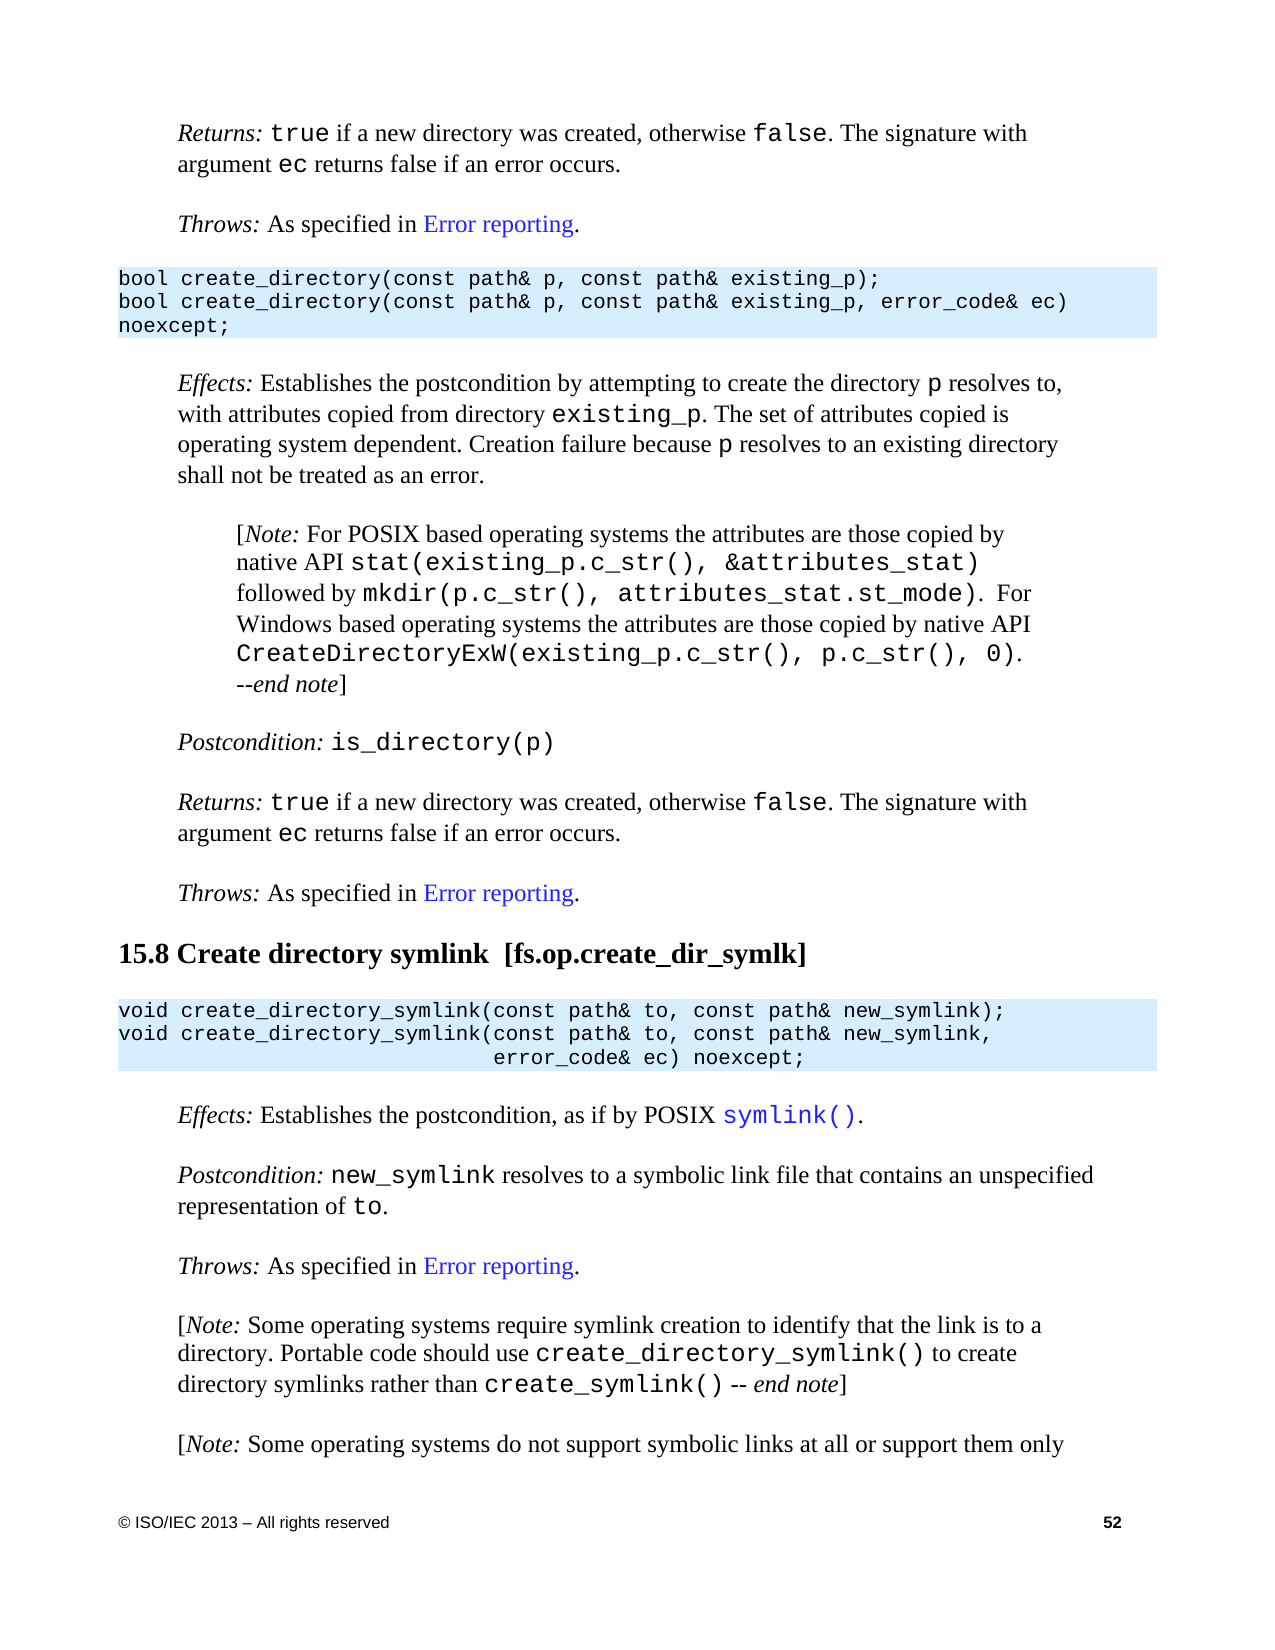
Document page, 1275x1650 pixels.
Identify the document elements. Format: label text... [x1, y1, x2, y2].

text [Note: Some operating systems require symlink creation to identify that the link is to a directory. Portable code should use create_directory_symlink() to create directory symlinks rather than create_symlink() -- end note] [177, 1310, 1098, 1400]
text Effects: Establishes the postcondition by attempting to create the directory p resolves to, with attributes copied from directory existing_p. The set of attributes copied is operating system dependent. Creation failure because p resolves to an existing directory shall not be treated as an error. [177, 368, 1098, 489]
text Postcondition: is_directory(p) [177, 727, 1098, 758]
text [Note: For POSIX based operating systems the attributes are those copied by native API stat(existing_p.c_str(), &attributes_stat) followed by mkdir(p.c_str(), attributes_stat.st_mode). For Windows based operating systems the attributes are those copied by native API CreateDirectoryExW(existing_p.c_str(), p.c_str(), 0). --end note] [236, 519, 1039, 697]
text void create_directory_symlink(const path& to, const path& new_symlink); [118, 999, 1157, 1023]
text Throws: As specified in Error reporting. [177, 878, 1098, 907]
subtitle 15.8 Create directory symlink [fs.op.create_dir_symlk] [118, 937, 1157, 970]
text void create_directory_symlink(const path& to, const path& new_symlink, [118, 1023, 1157, 1047]
text [Note: Some operating systems do not support symbolic links at all or support them only [177, 1429, 1098, 1458]
text Throws: As specified in Error reporting. [177, 1251, 1098, 1280]
text bool create_directory(const path& p, const path& existing_p, error_code& ec) noexcept; [118, 291, 1157, 338]
text Returns: true if a new directory was created, otherwise false. The signature with argument ec returns false if an error occurs. [177, 787, 1098, 849]
text Returns: true if a new directory was created, otherwise false. The signature with argument ec returns false if an error occurs. [177, 118, 1098, 180]
text bool create_directory(const path& p, const path& existing_p); [118, 267, 1157, 291]
text error_code& ec) noexcept; [118, 1047, 1157, 1071]
text Effects: Establishes the postcondition, as if by POSIX symlink(). [177, 1100, 1098, 1131]
text Postcondition: new_symlink resolves to a symbolic link file that contains an unspecified representation of to. [177, 1160, 1098, 1222]
text Throws: As specified in Error reporting. [177, 209, 1098, 238]
